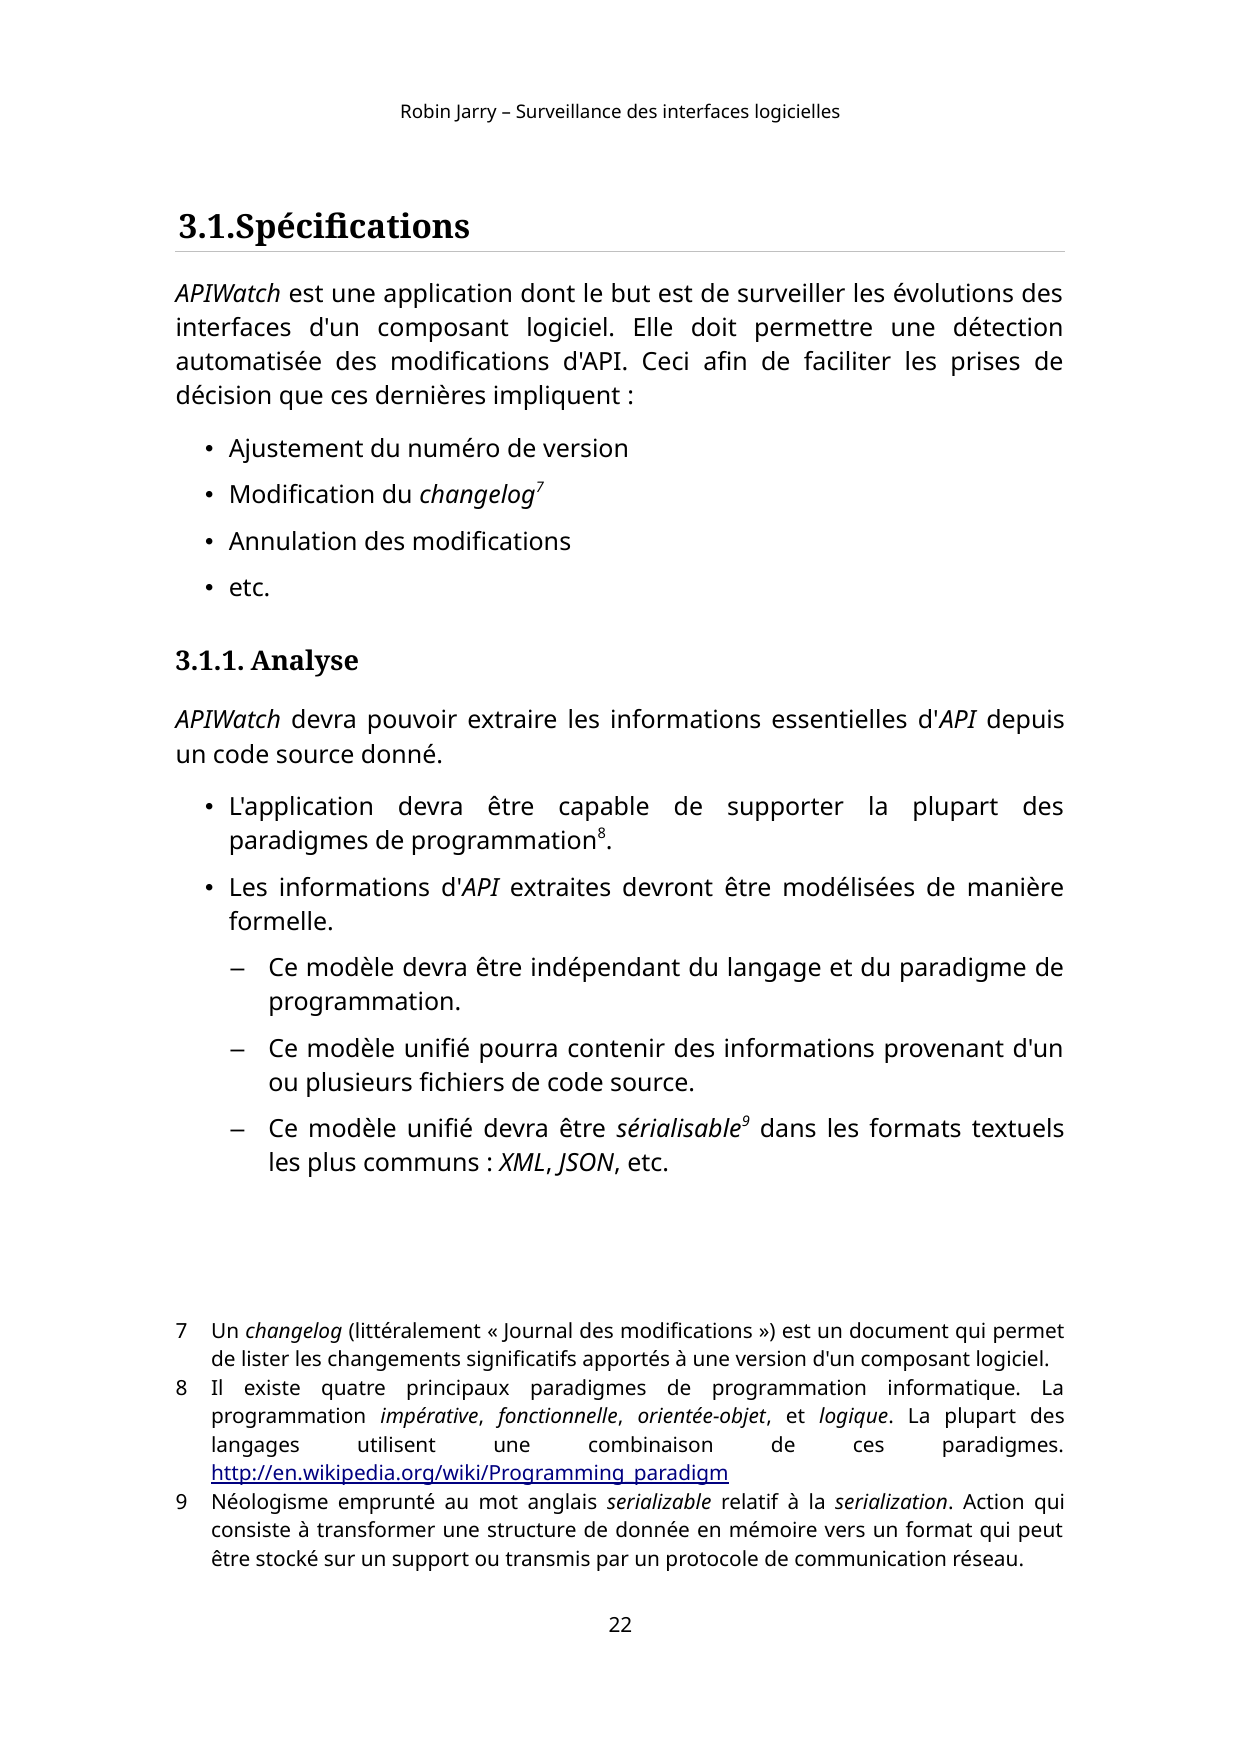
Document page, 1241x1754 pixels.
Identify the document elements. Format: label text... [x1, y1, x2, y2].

subtitle Spécifications [175, 200, 1065, 251]
list Modification du changelog [205, 477, 1065, 511]
list etc. [205, 569, 1065, 604]
list Il existe quatre principaux paradigmes de programmation informatique. La programmation impérative, fonctionnelle, orientée-objet, et logique. La plupart des langages utilisent une combinaison de ces paradigmes. http://en.wikipedia.org/wiki/Programming_paradigm [175, 1373, 1065, 1487]
list Les informations d'API extraites devront être modélisées de manière formelle. [205, 869, 1065, 937]
subtitle Analyse [175, 641, 1065, 678]
list Ce modèle devra être indépendant du langage et du paradigme de programmation. [230, 950, 1065, 1018]
list Annulation des modifications [205, 523, 1065, 557]
list L'application devra être capable de supporter la plupart des paradigmes de programmation. [205, 789, 1065, 857]
list Ce modèle unifié devra être sérialisable dans les formats textuels les plus communs : XML, JSON, etc. [230, 1111, 1065, 1179]
list Ajustement du numéro de version [205, 430, 1065, 464]
list Un changelog (littéralement « Journal des modifications ») est un document qui permet de lister les changements significatifs apportés à une version d'un composant logiciel. [175, 1316, 1065, 1373]
text APIWatch est une application dont le but est de surveiller les évolutions des interfaces d'un composant logiciel. Elle doit permettre une détection automatisée des modifications d'API. Ceci afin de faciliter les prises de décision que ces dernières impliquent : [175, 276, 1065, 412]
list Ce modèle unifié pourra contenir des informations provenant d'un ou plusieurs fichiers de code source. [230, 1030, 1065, 1098]
text APIWatch devra pouvoir extraire les informations essentielles d'API depuis un code source donné. [175, 702, 1065, 770]
list Néologisme emprunté au mot anglais serializable relatif à la serialization. Action qui consiste à transformer une structure de donnée en mémoire vers un format qui peut être stocké sur un support ou transmis par un protocole de communication réseau. [175, 1487, 1065, 1572]
